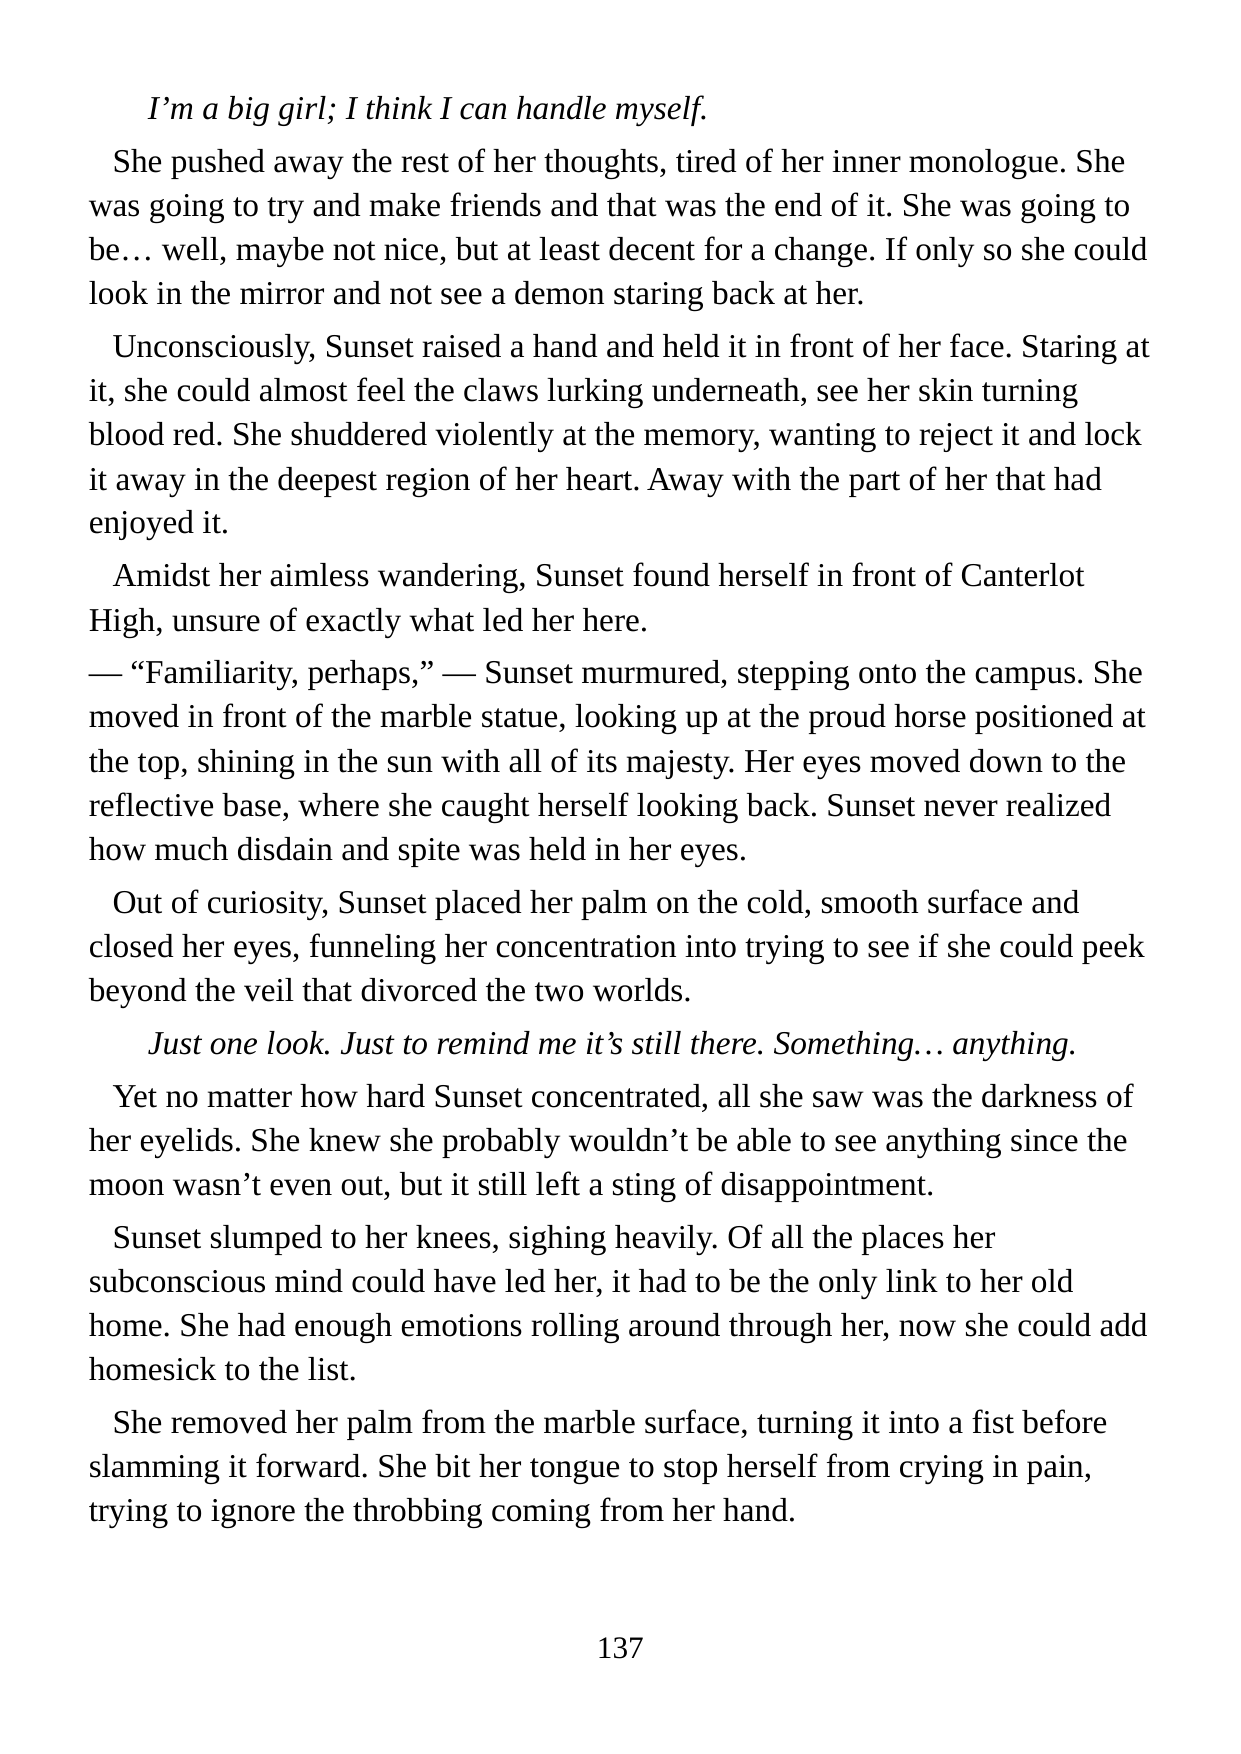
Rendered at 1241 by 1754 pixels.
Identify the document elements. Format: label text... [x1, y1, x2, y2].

text — “Familiarity, perhaps,” — Sunset murmured, stepping onto the campus. She moved in front of the marble statue, looking up at the proud horse positioned at the top, shining in the sun with all of its majesty. Her eyes moved down to the reflective base, where she caught herself looking back. Sunset never realized how much disdain and spite was held in her eyes. [88, 653, 1152, 867]
text Sunset slumped to her knees, sighing heavily. Of all the places her subconscious mind could have led her, it had to be the only link to her old home. She had enough emotions rolling around through her, now she could add homesick to the list. [88, 1217, 1152, 1387]
text She pushed away the rest of her thoughts, tired of her inner monologue. She was going to try and make friends and that was the end of it. She was going to be… well, maybe not nice, but at least decent for a change. If only so she could look in the mirror and not see a demon staring back at her. [88, 141, 1152, 312]
text She removed her palm from the marble surface, turning it into a fist before slamming it forward. She bit her tongue to stop herself from crying in pain, trying to ignore the throbbing coming from her hand. [88, 1402, 1152, 1528]
text Just one look. Just to remind me it’s still there. Something… anything. [88, 1023, 1152, 1061]
text I’m a big girl; I think I can handle myself. [88, 88, 1152, 127]
text Amidst her aimless wandering, Sunset found herself in front of Canterlot High, unsure of exactly what led her here. [88, 556, 1152, 638]
text Unconsciously, Sunset raised a hand and held it in front of her face. Staring at it, she could almost feel the claws lurking underneath, see her skin turning blood red. She shuddered violently at the memory, wanting to reject it and lock it away in the deepest region of her heart. Away with the part of her that had enjoyed it. [88, 327, 1152, 541]
text Yet no matter how hard Sunset concentrated, all she saw was the darkness of her eyelids. She knew she probably wouldn’t be able to see anything since the moon wasn’t even out, but it still left a sting of disappointment. [88, 1076, 1152, 1202]
text Out of curiosity, Sunset placed her palm on the cold, smooth surface and closed her eyes, funneling her concentration into trying to see if she could peek beyond the veil that divorced the two worlds. [88, 882, 1152, 1008]
